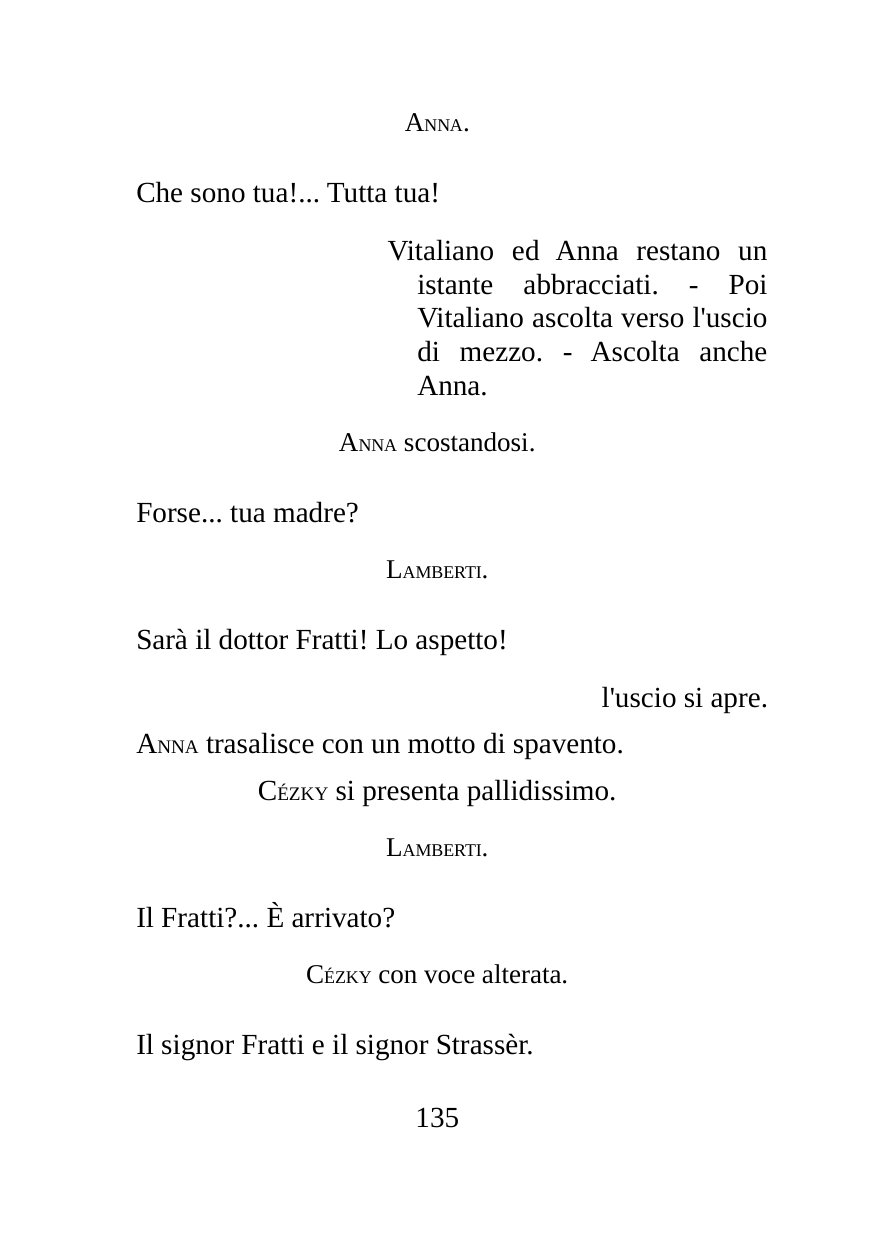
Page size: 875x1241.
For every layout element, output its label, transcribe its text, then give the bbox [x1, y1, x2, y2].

text Anna scostandosi. [106, 426, 768, 457]
text Lamberti. [106, 831, 768, 862]
text Vitaliano ed Anna restano un istante abbracciati. - Poi Vitaliano ascolta verso l'uscio di mezzo. - Ascolta anche Anna. [387, 233, 768, 401]
text Il signor Fratti e il signor Strassèr. [106, 1027, 768, 1061]
text l'uscio si apre. [106, 681, 768, 714]
text Sarà il dottor Fratti! Lo aspetto! [106, 622, 768, 656]
text Anna trasalisce con un motto di spavento. [106, 727, 768, 760]
text Lamberti. [106, 553, 768, 584]
text Forse... tua madre? [106, 495, 768, 528]
text Cézky si presenta pallidissimo. [106, 773, 768, 806]
text Il Fratti?... È arrivato? [106, 900, 768, 933]
text Cézky con voce alterata. [106, 958, 768, 989]
text Che sono tua!... Tutta tua! [106, 175, 768, 208]
text Anna. [106, 106, 768, 137]
